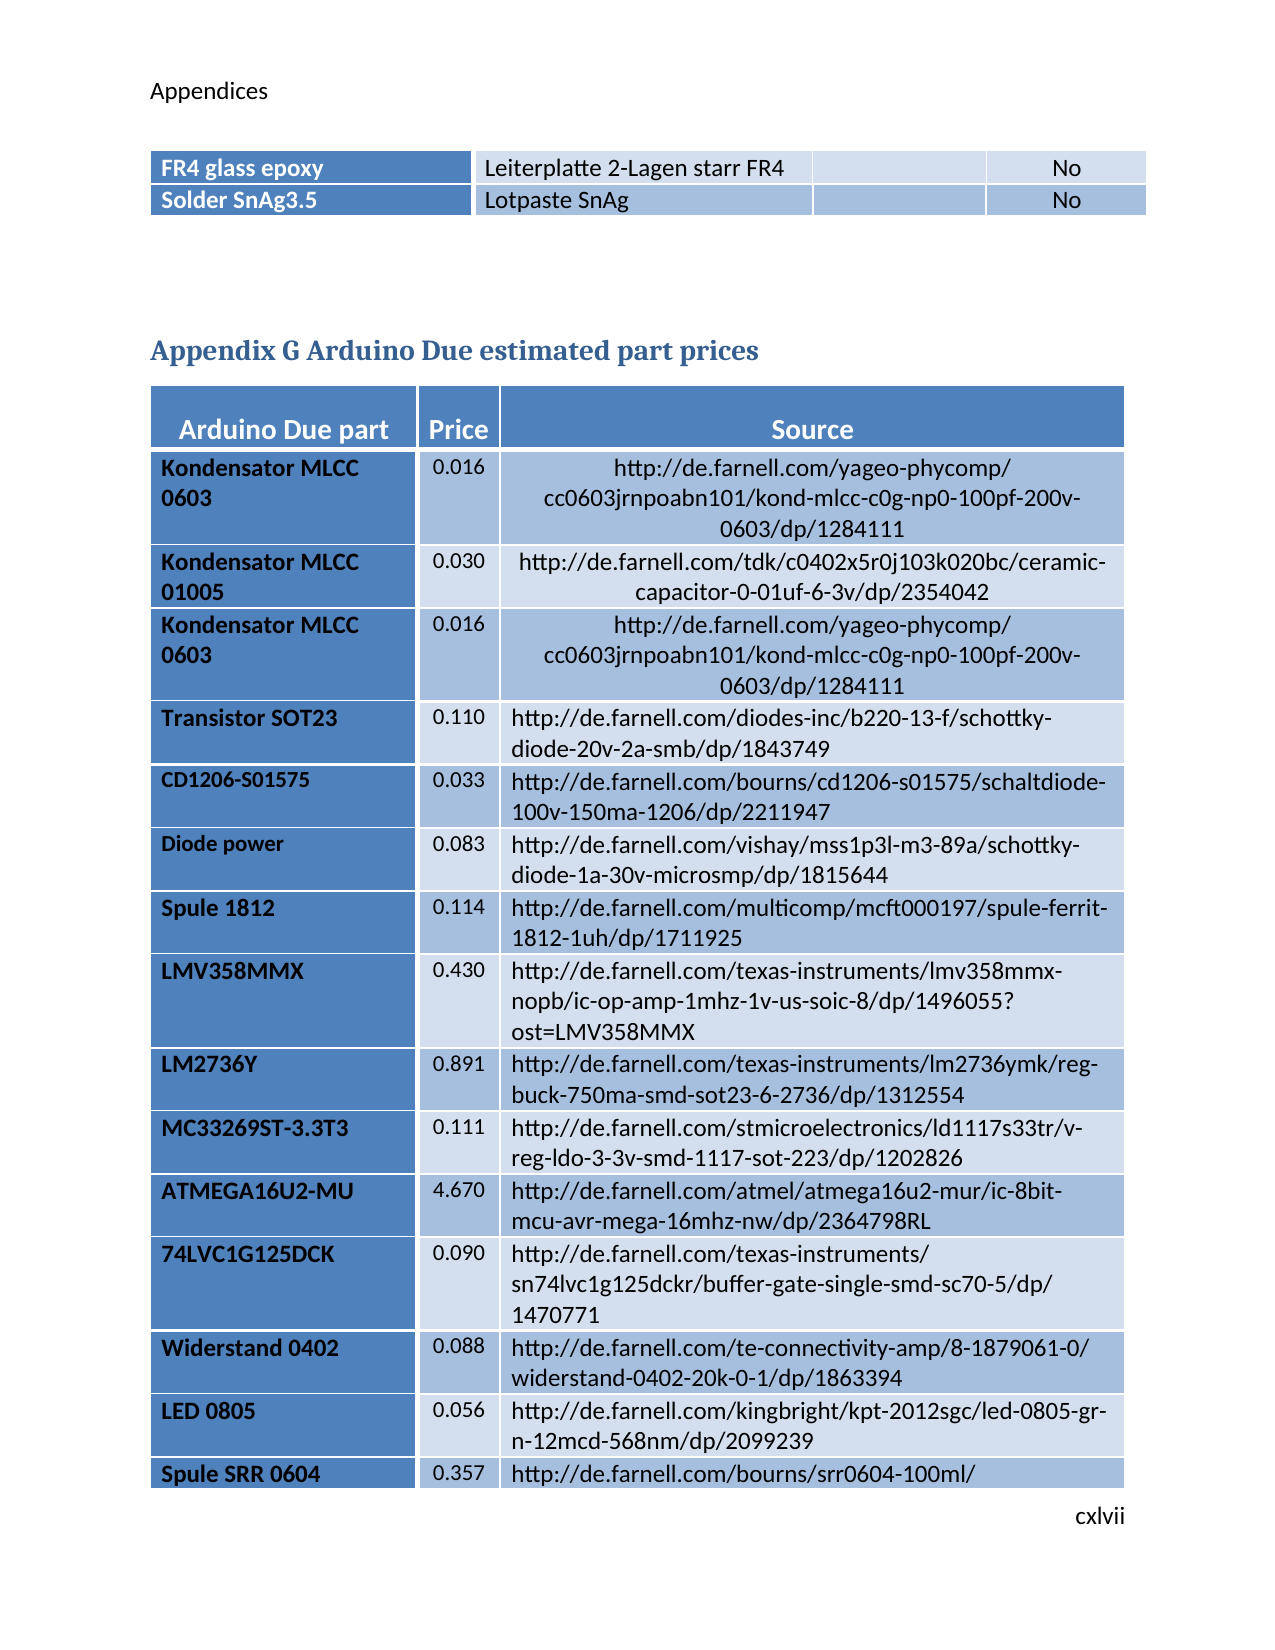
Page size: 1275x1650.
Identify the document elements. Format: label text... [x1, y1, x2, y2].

table_cell http://de.farnell.com/texas-instruments/sn74lvc1g125dckr/buffer-gate-single-smd-sc70-5/dp/1470771 [501, 1238, 1124, 1329]
table_cell http://de.farnell.com/kingbright/kpt-2012sgc/led-0805-gr-n-12mcd-568nm/dp/2099239 [501, 1395, 1124, 1456]
table_cell Solder SnAg3.5 [151, 185, 471, 215]
table_cell Widerstand 0402 [151, 1332, 415, 1393]
table_cell 0.891 [420, 1049, 499, 1110]
table_cell 0.114 [420, 892, 499, 953]
table_header Source [501, 386, 1124, 447]
table_cell http://de.farnell.com/te-connectivity-amp/8-1879061-0/widerstand-0402-20k-0-1/dp/1863394 [501, 1332, 1124, 1393]
table_cell http://de.farnell.com/yageo-phycomp/cc0603jrnpoabn101/kond-mlcc-c0g-np0-100pf-200v-0603/dp/1284111 [501, 609, 1124, 700]
table_cell Kondensator MLCC 0603 [151, 609, 415, 700]
table_cell 0.088 [420, 1332, 499, 1393]
table_cell 0.430 [420, 955, 499, 1047]
table_cell 4.670 [420, 1175, 499, 1236]
table_cell LED 0805 [151, 1394, 415, 1456]
table_cell http://de.farnell.com/diodes-inc/b220-13-f/schottky-diode-20v-2a-smb/dp/1843749 [501, 703, 1124, 763]
table_cell Kondensator MLCC 0603 [151, 452, 415, 544]
table_cell LMV358MMX [151, 954, 415, 1047]
table_cell [814, 185, 985, 215]
table_cell MC33269ST-3.3T3 [151, 1111, 415, 1173]
table_cell http://de.farnell.com/texas-instruments/lmv358mmx-nopb/ic-op-amp-1mhz-1v-us-soic-8/dp/1496055?ost=LMV358MMX [501, 955, 1124, 1047]
table_cell 0.110 [420, 703, 499, 763]
table_cell Diode power [151, 828, 415, 890]
table_cell CD1206-S01575 [151, 766, 415, 827]
list Arduino Due estimated part prices [150, 334, 1125, 367]
table_cell 0.056 [420, 1395, 499, 1456]
table_cell http://de.farnell.com/bourns/cd1206-s01575/schaltdiode-100v-150ma-1206/dp/2211947 [501, 766, 1124, 827]
table_cell FR4 glass epoxy [151, 151, 471, 183]
table_cell 74LVC1G125DCK [151, 1237, 415, 1329]
table_cell 0.083 [420, 829, 499, 890]
table_cell Lotpaste SnAg [476, 185, 812, 215]
table_cell No [987, 185, 1146, 215]
table_header Price [419, 386, 499, 447]
table_cell Spule 1812 [151, 892, 415, 953]
table_cell http://de.farnell.com/bourns/srr0604-100ml/ [501, 1458, 1124, 1488]
table_cell 0.090 [420, 1238, 499, 1329]
table_cell LM2736Y [151, 1049, 415, 1110]
table_cell Kondensator MLCC 01005 [151, 545, 415, 607]
table_cell http://de.farnell.com/vishay/mss1p3l-m3-89a/schottky-diode-1a-30v-microsmp/dp/1815644 [501, 829, 1124, 890]
table_cell No [987, 151, 1146, 183]
table_cell 0.030 [420, 546, 499, 607]
table_cell 0.016 [420, 609, 499, 700]
table_cell [813, 151, 986, 183]
table_cell http://de.farnell.com/multicomp/mcft000197/spule-ferrit-1812-1uh/dp/1711925 [501, 892, 1124, 953]
table_cell http://de.farnell.com/texas-instruments/lm2736ymk/reg-buck-750ma-smd-sot23-6-2736/dp/1312554 [501, 1049, 1124, 1110]
table_cell 0.033 [420, 766, 499, 827]
table_cell http://de.farnell.com/atmel/atmega16u2-mur/ic-8bit-mcu-avr-mega-16mhz-nw/dp/2364798RL [501, 1175, 1124, 1236]
table_cell Spule SRR 0604 [151, 1458, 415, 1488]
table_header Arduino Due part [151, 386, 416, 447]
table_cell Leiterplatte 2-Lagen starr FR4 [476, 151, 812, 183]
table_cell http://de.farnell.com/tdk/c0402x5r0j103k020bc/ceramic-capacitor-0-01uf-6-3v/dp/2354042 [501, 546, 1124, 607]
table_cell 0.111 [420, 1112, 499, 1173]
table_cell http://de.farnell.com/yageo-phycomp/cc0603jrnpoabn101/kond-mlcc-c0g-np0-100pf-200v-0603/dp/1284111 [501, 452, 1124, 544]
table_cell 0.016 [420, 452, 499, 544]
table_cell ATMEGA16U2-MU [151, 1175, 415, 1236]
table_cell 0.357 [420, 1458, 499, 1488]
table_cell http://de.farnell.com/stmicroelectronics/ld1117s33tr/v-reg-ldo-3-3v-smd-1117-sot-223/dp/1202826 [501, 1112, 1124, 1173]
table_cell Transistor SOT23 [151, 701, 415, 763]
